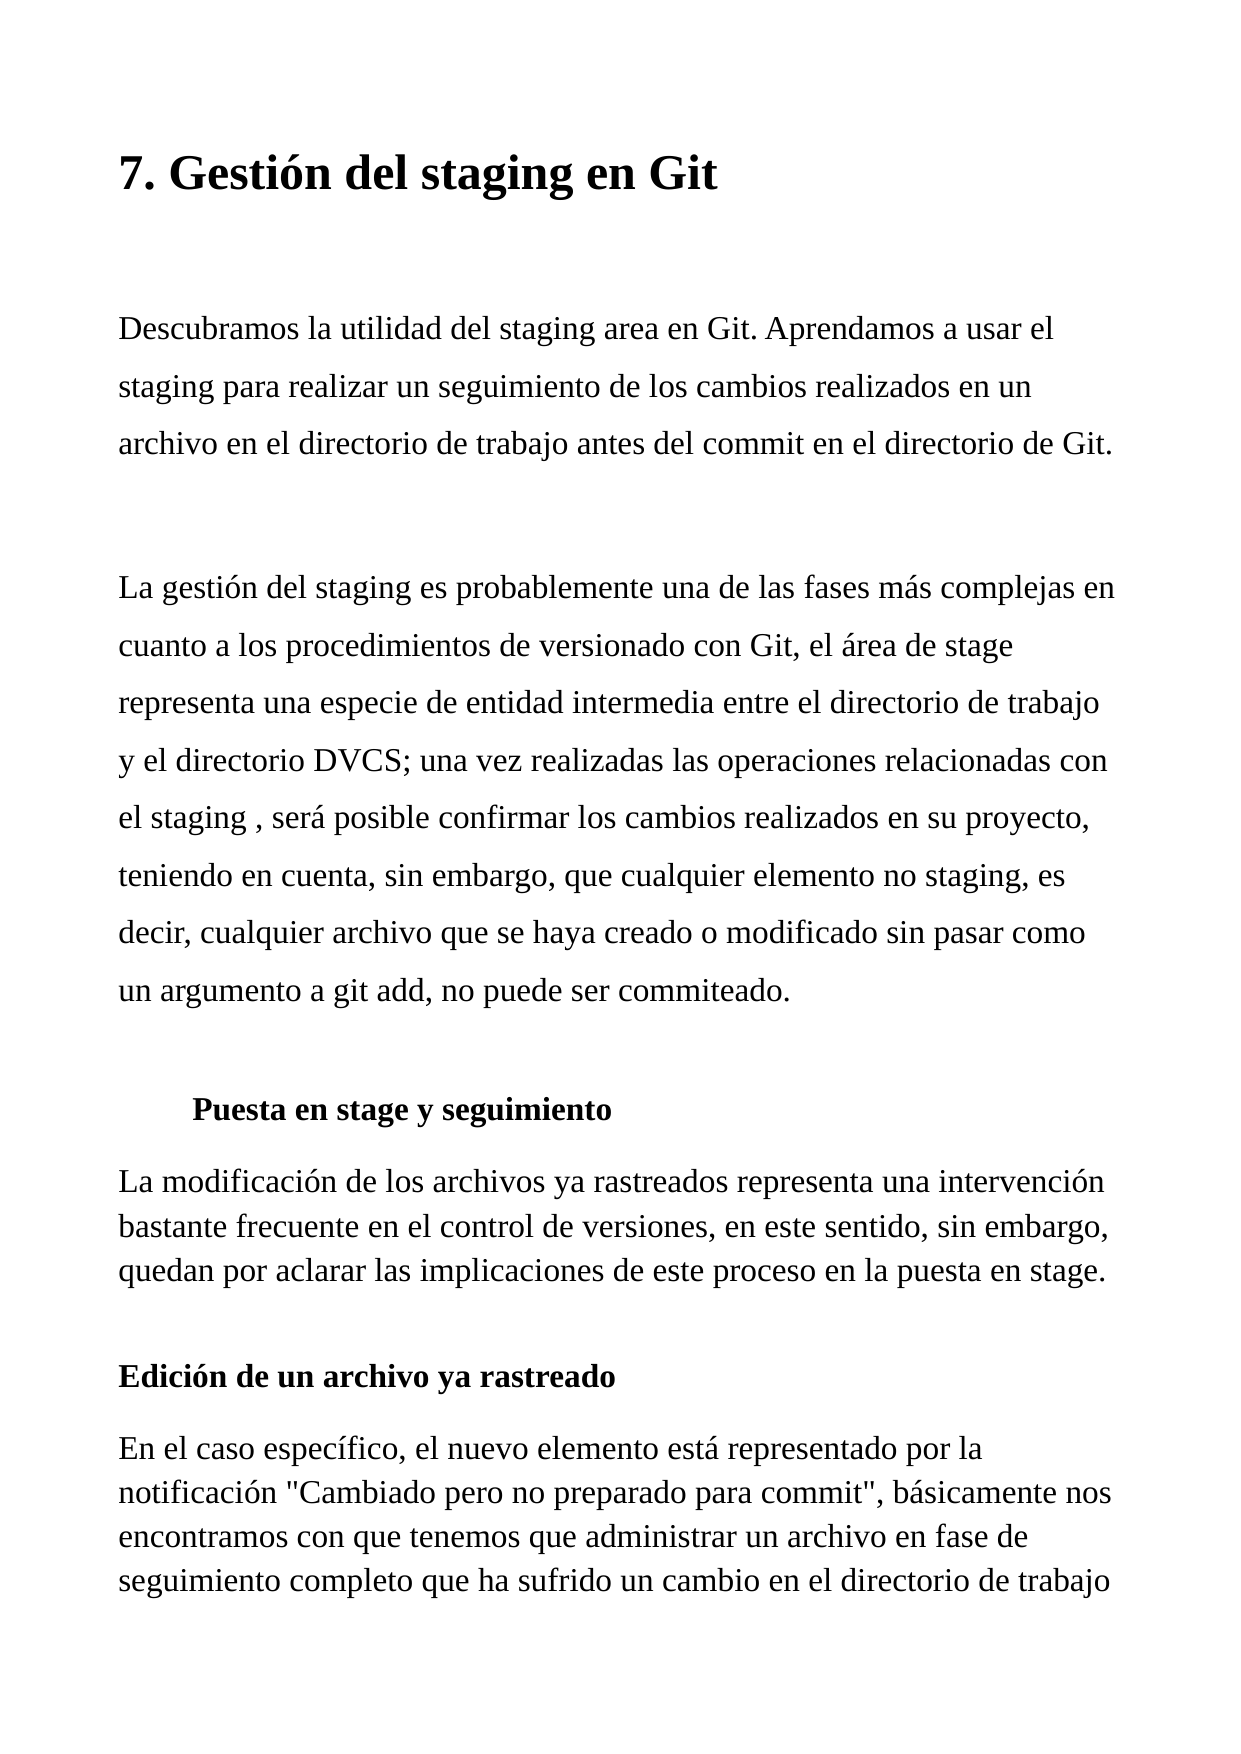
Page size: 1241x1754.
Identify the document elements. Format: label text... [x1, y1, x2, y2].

text En el caso específico, el nuevo elemento está representado por la notificación "Cambiado pero no preparado para commit", básicamente nos encontramos con que tenemos que administrar un archivo en fase de seguimiento completo que ha sufrido un cambio en el directorio de trabajo [118, 1428, 1122, 1599]
text La modificación de los archivos ya rastreados representa una intervención bastante frecuente en el control de versiones, en este sentido, sin embargo, quedan por aclarar las implicaciones de este proceso en la puesta en stage. [118, 1162, 1122, 1288]
text La gestión del staging es probablemente una de las fases más complejas en cuanto a los procedimientos de versionado con Git, el área de stage representa una especie de entidad intermedia entre el directorio de trabajo y el directorio DVCS; una vez realizadas las operaciones relacionadas con el staging , será posible confirmar los cambios realizados en su proyecto, teniendo en cuenta, sin embargo, que cualquier elemento no staging, es decir, cualquier archivo que se haya creado o modificado sin pasar como un argumento a git add, no puede ser commiteado. [118, 567, 1122, 1008]
text Descubramos la utilidad del staging area en Git. Aprendamos a usar el staging para realizar un seguimiento de los cambios realizados en un archivo en el directorio de trabajo antes del commit en el directorio de Git. [118, 308, 1122, 462]
text Puesta en stage y seguimiento [192, 1090, 1122, 1128]
subtitle 7. Gestión del staging en Git [118, 143, 1122, 201]
text Edición de un archivo ya rastreado [118, 1356, 1122, 1394]
